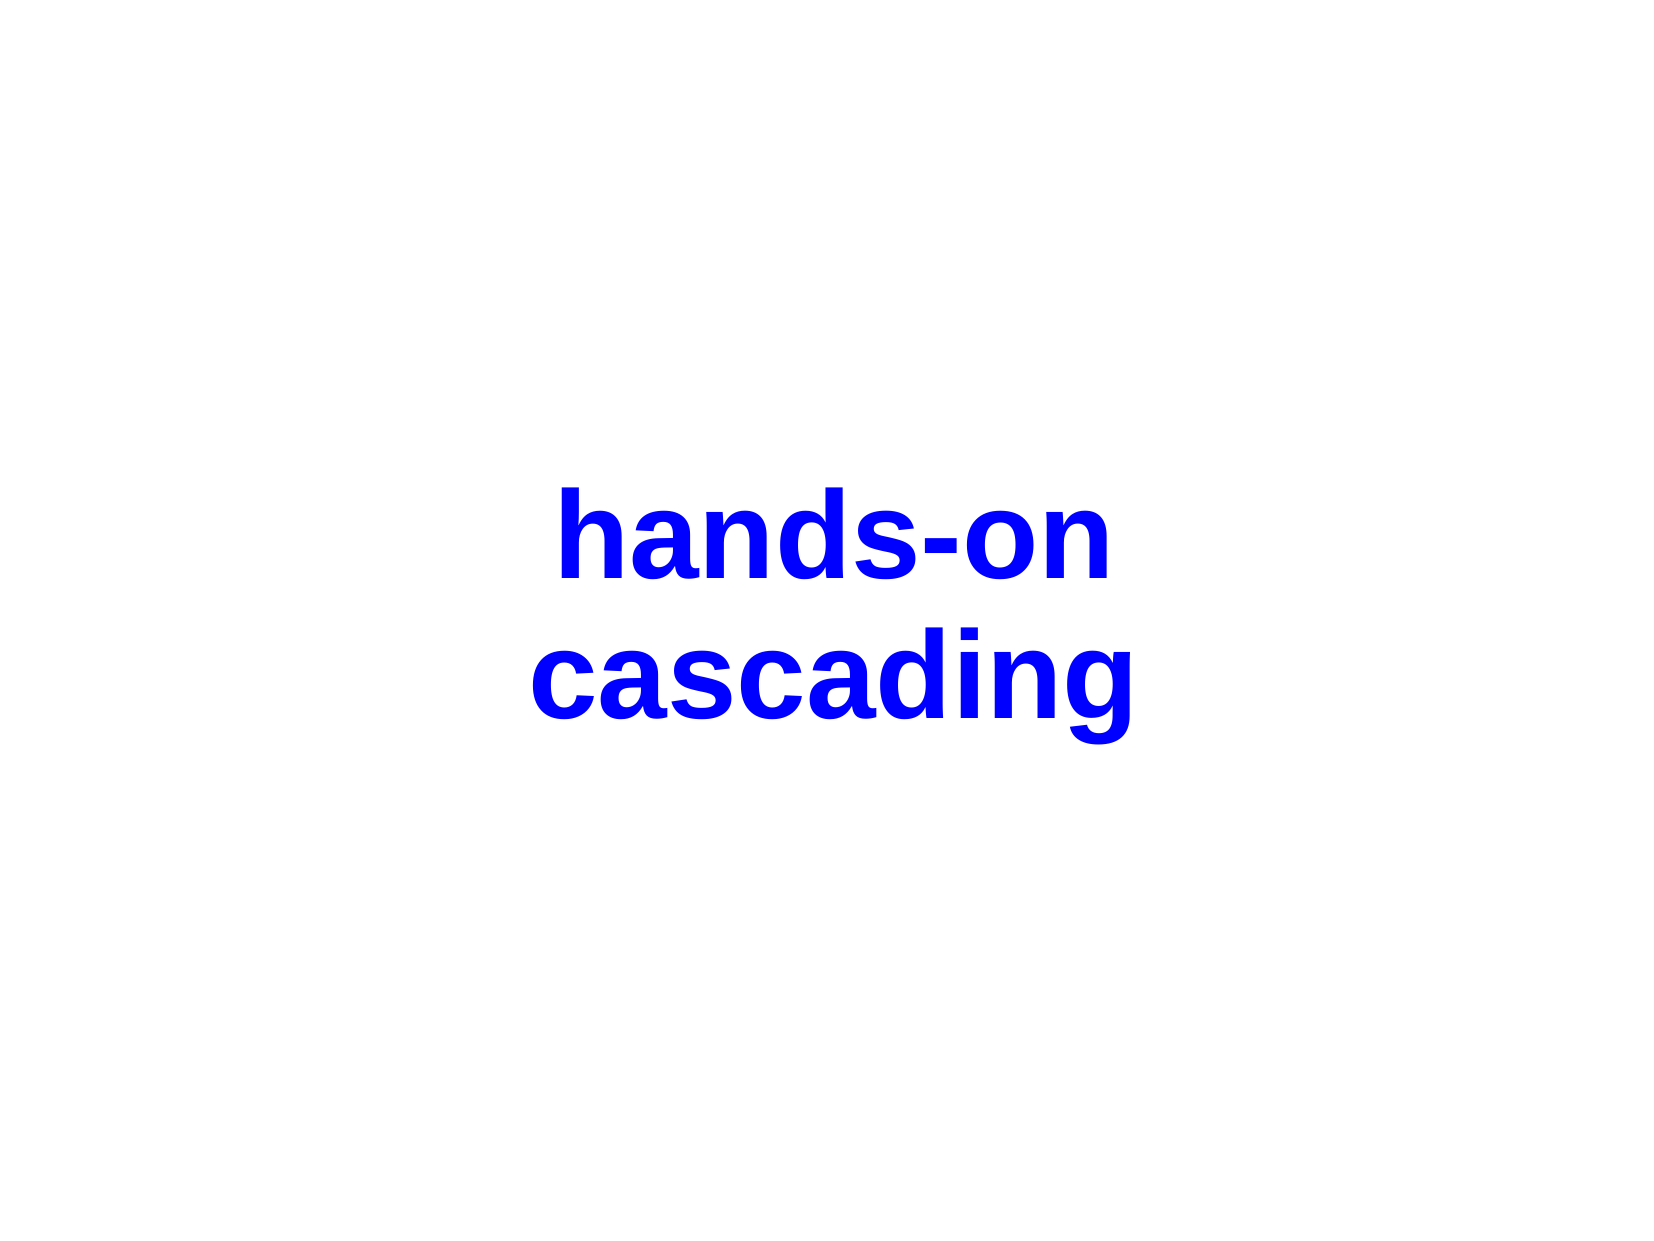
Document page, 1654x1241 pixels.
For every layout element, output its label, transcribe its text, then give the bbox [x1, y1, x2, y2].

title hands-on cascading [90, 465, 1579, 745]
